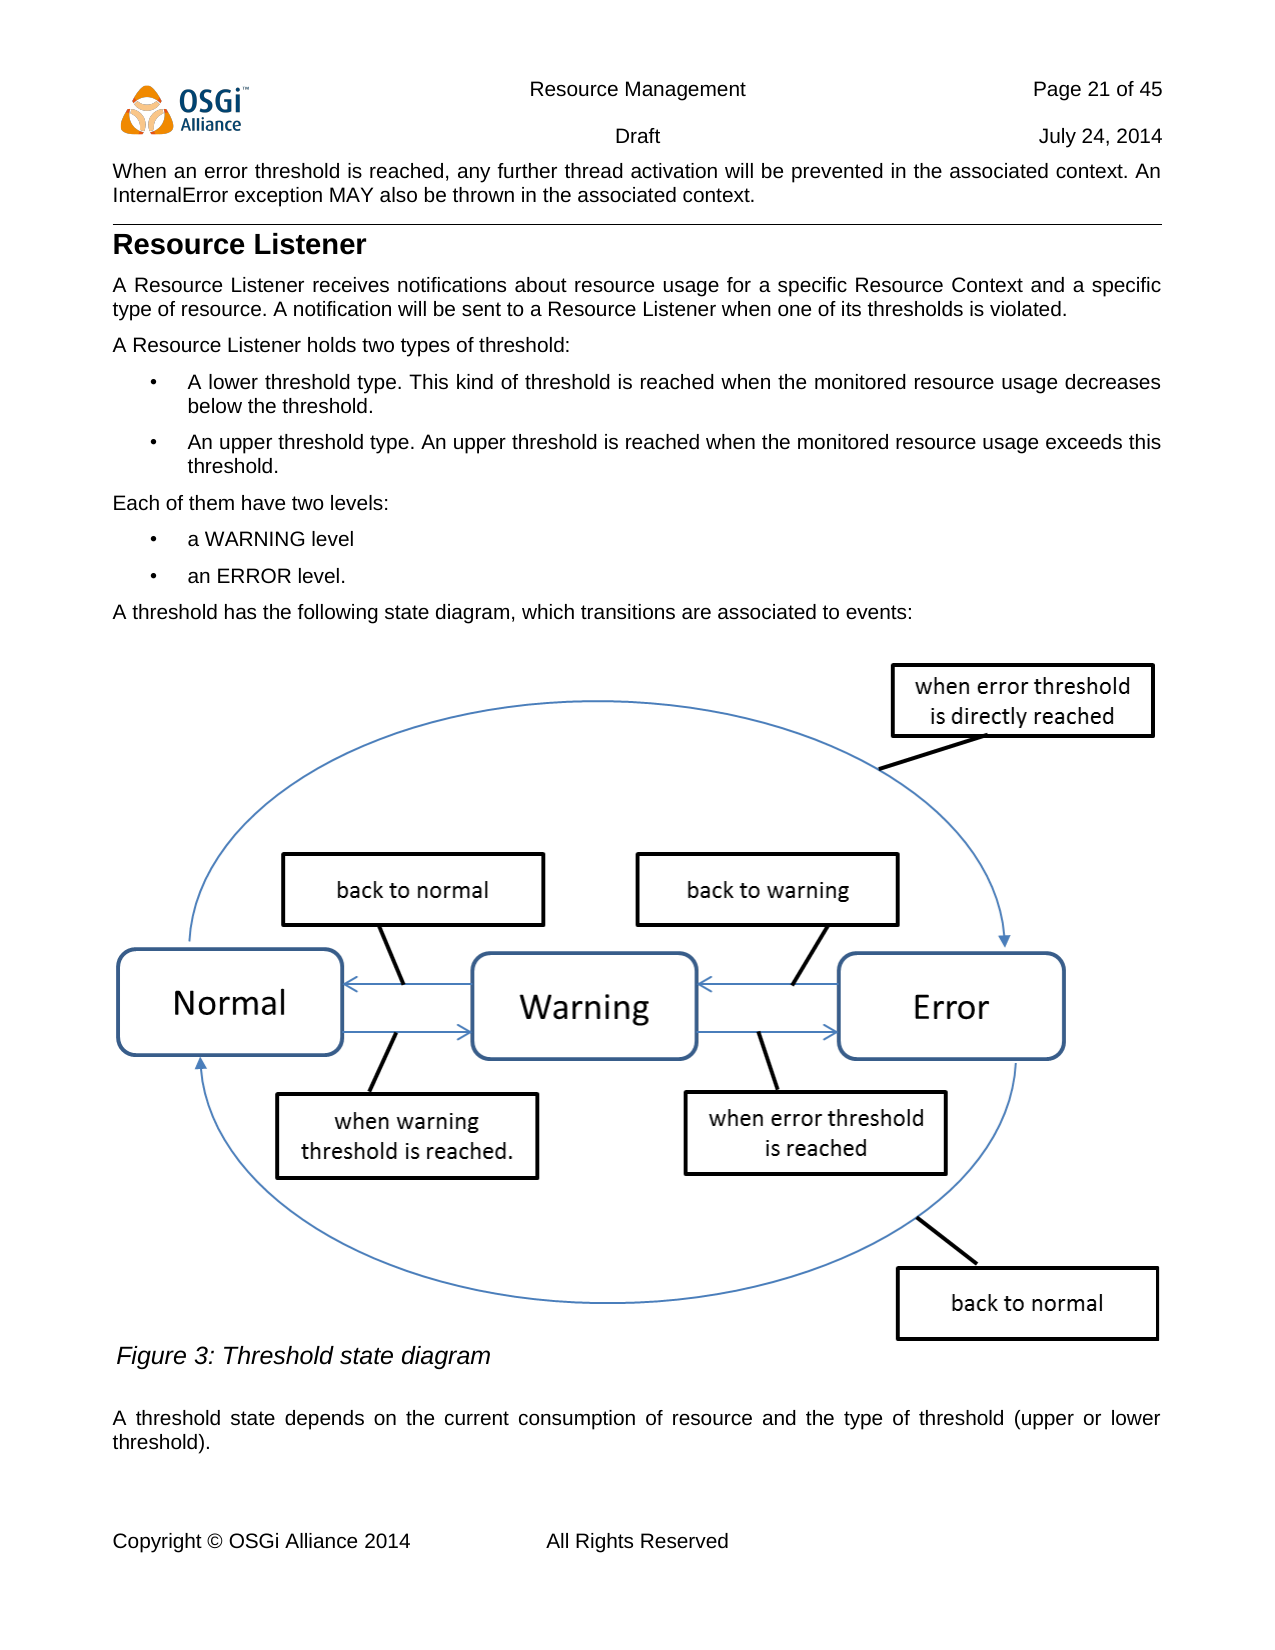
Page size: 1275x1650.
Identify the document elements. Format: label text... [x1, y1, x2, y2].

text A threshold has the following state diagram, which transitions are associated to events: [112, 600, 1162, 624]
text A Resource Listener holds two types of threshold: [112, 333, 1162, 357]
list A lower threshold type. This kind of threshold is reached when the monitored resource usage decreases below the threshold. [150, 369, 1162, 418]
list An upper threshold type. An upper threshold is reached when the monitored resource usage exceeds this threshold. [150, 430, 1162, 478]
text Figure 3: Threshold state diagram [116, 1341, 1159, 1370]
text A threshold state depends on the current consumption of resource and the type of threshold (upper or lower threshold). [112, 1406, 1162, 1454]
text Each of them have two levels: [112, 491, 1162, 514]
picture [113, 78, 257, 142]
list an ERROR level. [150, 564, 1162, 588]
list a WARNING level [150, 527, 1162, 551]
subtitle Resource Listener [112, 225, 1162, 260]
picture [116, 663, 1160, 1341]
text When an error threshold is reached, any further thread activation will be prevented in the associated context. An InternalError exception MAY also be thrown in the associated context. [112, 159, 1162, 207]
text A Resource Listener receives notifications about resource usage for a specific Resource Context and a specific type of resource. A notification will be sent to a Resource Listener when one of its thresholds is violated. [112, 273, 1162, 321]
